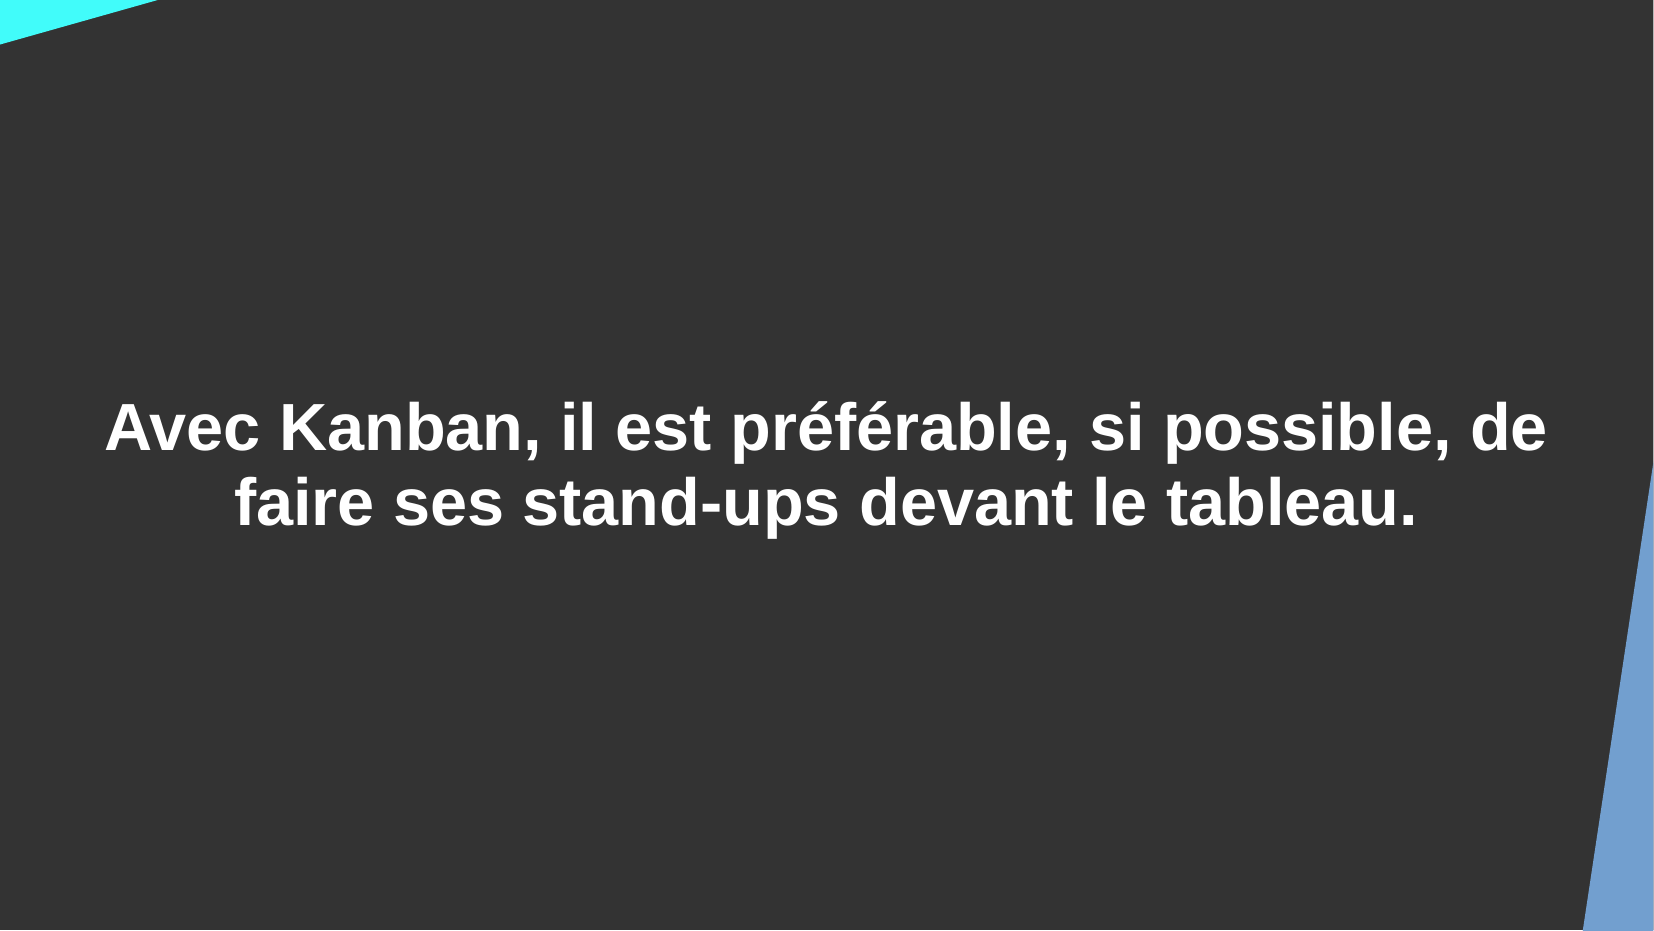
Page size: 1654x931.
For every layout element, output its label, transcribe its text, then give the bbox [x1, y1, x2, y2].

text_box [1582, 458, 1654, 931]
text_box [0, 0, 158, 45]
title Avec Kanban, il est préférable, si possible, de faire ses stand-ups devant le tableau. [31, 352, 1622, 578]
